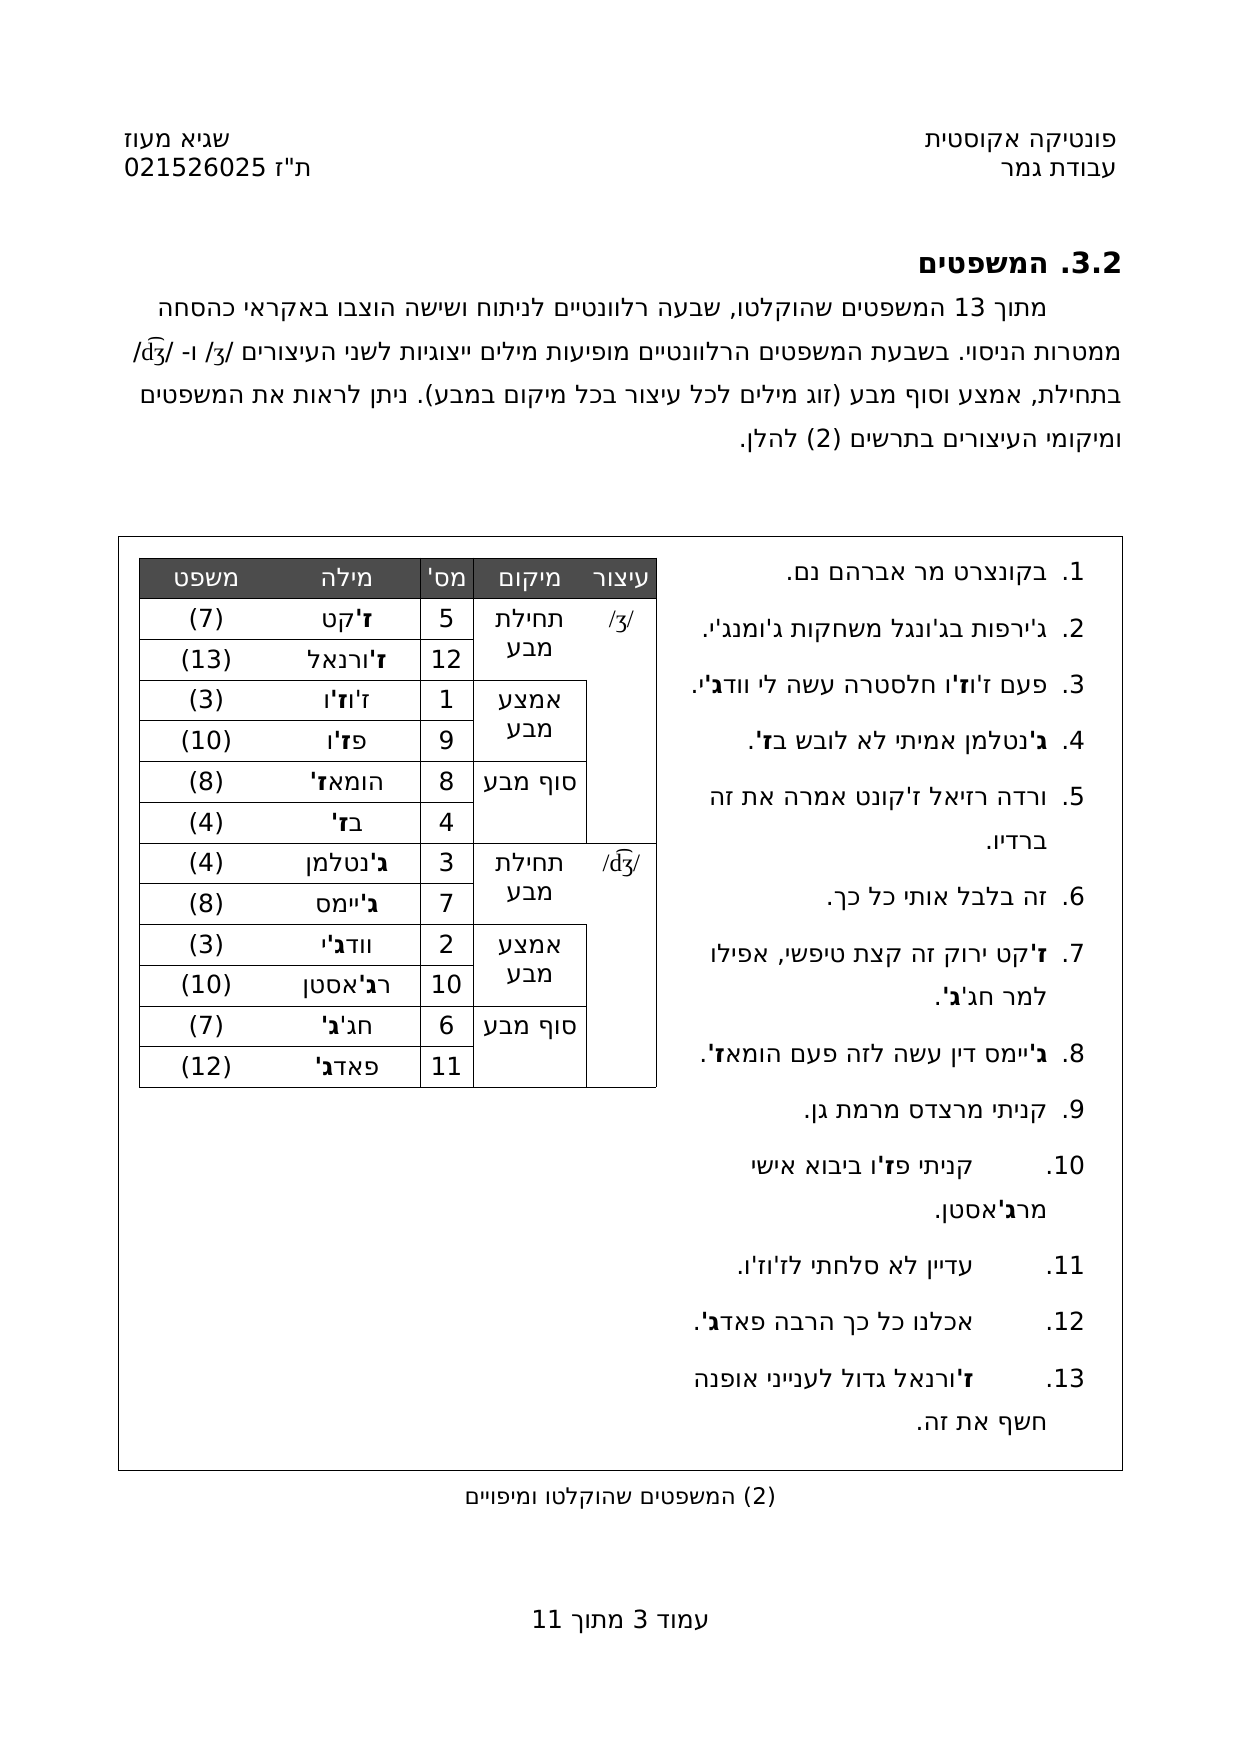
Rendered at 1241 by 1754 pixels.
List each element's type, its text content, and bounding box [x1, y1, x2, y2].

table_header מס' [421, 559, 473, 598]
table_cell 1 [421, 681, 473, 720]
table_header מילה [273, 559, 420, 598]
table_cell ז'קט [273, 599, 420, 639]
table_cell ג'נטלמן [273, 844, 420, 883]
table_cell חג'ג' [273, 1007, 420, 1046]
table_cell (4) [140, 844, 273, 883]
table_cell 7 [421, 884, 473, 924]
table_cell 12 [421, 640, 473, 680]
table_cell סוף מבע [474, 762, 586, 843]
table_cell בז' [273, 803, 420, 843]
table_cell ג'יימס [273, 884, 420, 924]
table_cell 3 [421, 844, 473, 883]
table_cell 4 [421, 803, 473, 843]
table_cell 6 [421, 1007, 473, 1046]
table_cell (12) [140, 1047, 273, 1087]
table_cell 10 [421, 966, 473, 1006]
table_cell סוף מבע [474, 1007, 586, 1087]
table_cell פז'ו [273, 721, 420, 761]
table_header משפט [140, 559, 273, 598]
table_header [119, 537, 656, 1470]
table_cell 8 [421, 762, 473, 802]
table_cell אמצע מבע [474, 925, 586, 1006]
table_cell (7) [140, 1007, 273, 1046]
table_cell 9 [421, 721, 473, 761]
table_cell רג'אסטן [273, 966, 420, 1006]
table_cell וודג'י [273, 925, 420, 965]
table_cell (7) [140, 599, 273, 639]
table_cell (13) [140, 640, 273, 680]
table_cell הומאז' [273, 762, 420, 802]
table_cell תחילת מבע [474, 844, 586, 924]
table_cell /ʒ/ [586, 599, 656, 843]
table_cell (8) [140, 762, 273, 802]
table_header עיצור [586, 559, 656, 598]
table_cell 11 [421, 1047, 473, 1087]
table_cell ז'ורנאל [273, 640, 420, 680]
table_cell 5 [421, 599, 473, 639]
text (2) המשפטים שהוקלטו ומיפויים [118, 1483, 1122, 1509]
table_cell (10) [140, 721, 273, 761]
text מתוך 13 המשפטים שהוקלטו, שבעה רלוונטיים לניתוח ושישה הוצבו באקראי כהסחה ממטרות הניסוי. בשבעת המשפטים הרלוונטיים מופיעות מילים ייצוגיות לשני העיצורים /ʒ/ ו- /d͡ʒ/ בתחילת, אמצע וסוף מבע (זוג מילים לכל עיצור בכל מיקום במבע). ניתן לראות את המשפטים ומיקומי העיצורים בתרשים (2) להלן. [118, 293, 1122, 454]
table_cell אמצע מבע [474, 681, 586, 761]
table_cell (8) [140, 884, 273, 924]
table_cell ז'וז'ו [273, 681, 420, 720]
table_cell תחילת מבע [474, 599, 586, 680]
table_header מיקום [474, 559, 586, 598]
table_cell (4) [140, 803, 273, 843]
subtitle המשפטים [118, 247, 1122, 281]
table_cell (3) [140, 681, 273, 720]
table_cell 2 [421, 925, 473, 965]
table_cell (10) [140, 966, 273, 1006]
table_cell פאדג' [273, 1047, 420, 1087]
table_header בקונצרט מר אברהם נם. ג'ירפות בג'ונגל משחקות ג'ומנג'י. פעם ז'וז'ו חלסטרה עשה לי וודג'י. ג'נטלמן אמיתי לא לובש בז'. ורדה רזיאל ז'קונט אמרה את זה ברדיו. זה בלבל אותי כל כך. ז'קט ירוק זה קצת טיפשי, אפילו למר חג'ג'. ג'יימס דין עשה לזה פעם הומאז'. קניתי מרצדס מרמת גן. קניתי פז'ו ביבוא אישי מרג'אסטן. עדיין לא סלחתי לז'וז'ו. אכלנו כל כך הרבה פאדג'. ז'ורנאל גדול לענייני אופנה חשף את זה. [656, 537, 1122, 1470]
table_cell /d͡ʒ/ [586, 844, 656, 1087]
table_cell (3) [140, 925, 273, 965]
